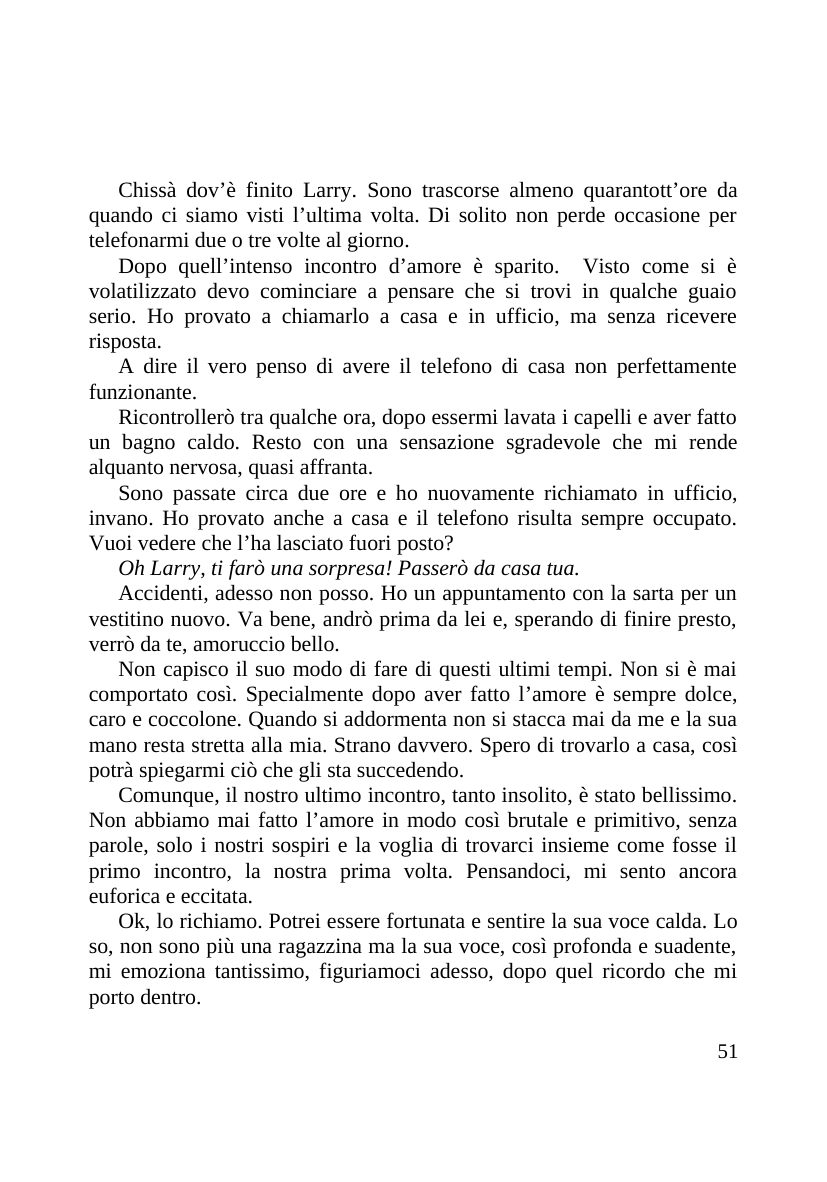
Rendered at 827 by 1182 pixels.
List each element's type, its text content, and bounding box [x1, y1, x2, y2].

text A dire il vero penso di avere il telefono di casa non perfettamente funzionante. [88, 353, 738, 404]
text Comunque, il nostro ultimo incontro, tanto insolito, è stato bellissimo. Non abbiamo mai fatto l’amore in modo così brutale e primitivo, senza parole, solo i nostri sospiri e la voglia di trovarci insieme come fosse il primo incontro, la nostra prima volta. Pensandoci, mi sento ancora euforica e eccitata. [88, 782, 738, 908]
text Chissà dov’è finito Larry. Sono trascorse almeno quarantott’ore da quando ci siamo visti l’ultima volta. Di solito non perde occasione per telefonarmi due o tre volte al giorno. [88, 177, 738, 253]
text Dopo quell’intenso incontro d’amore è sparito. Visto come si è volatilizzato devo cominciare a pensare che si trovi in qualche guaio serio. Ho provato a chiamarlo a casa e in ufficio, ma senza ricevere risposta. [88, 253, 738, 353]
text Sono passate circa due ore e ho nuovamente richiamato in ufficio, invano. Ho provato anche a casa e il telefono risulta sempre occupato. Vuoi vedere che l’ha lasciato fuori posto? [88, 479, 738, 555]
text Ok, lo richiamo. Potrei essere fortunata e sentire la sua voce calda. Lo so, non sono più una ragazzina ma la sua voce, così profonda e suadente, mi emoziona tantissimo, figuriamoci adesso, dopo quel ricordo che mi porto dentro. [88, 908, 738, 1009]
text Non capisco il suo modo di fare di questi ultimi tempi. Non si è mai comportato così. Specialmente dopo aver fatto l’amore è sempre dolce, caro e coccolone. Quando si addormenta non si stacca mai da me e la sua mano resta stretta alla mia. Strano davvero. Spero di trovarlo a casa, così potrà spiegarmi ciò che gli sta succedendo. [88, 656, 738, 782]
text Accidenti, adesso non posso. Ho un appuntamento con la sarta per un vestitino nuovo. Va bene, andrò prima da lei e, sperando di finire presto, verrò da te, amoruccio bello. [88, 580, 738, 656]
text Oh Larry, ti farò una sorpresa! Passerò da casa tua. [88, 555, 738, 580]
text Ricontrollerò tra qualche ora, dopo essermi lavata i capelli e aver fatto un bagno caldo. Resto con una sensazione sgradevole che mi rende alquanto nervosa, quasi affranta. [88, 404, 738, 479]
